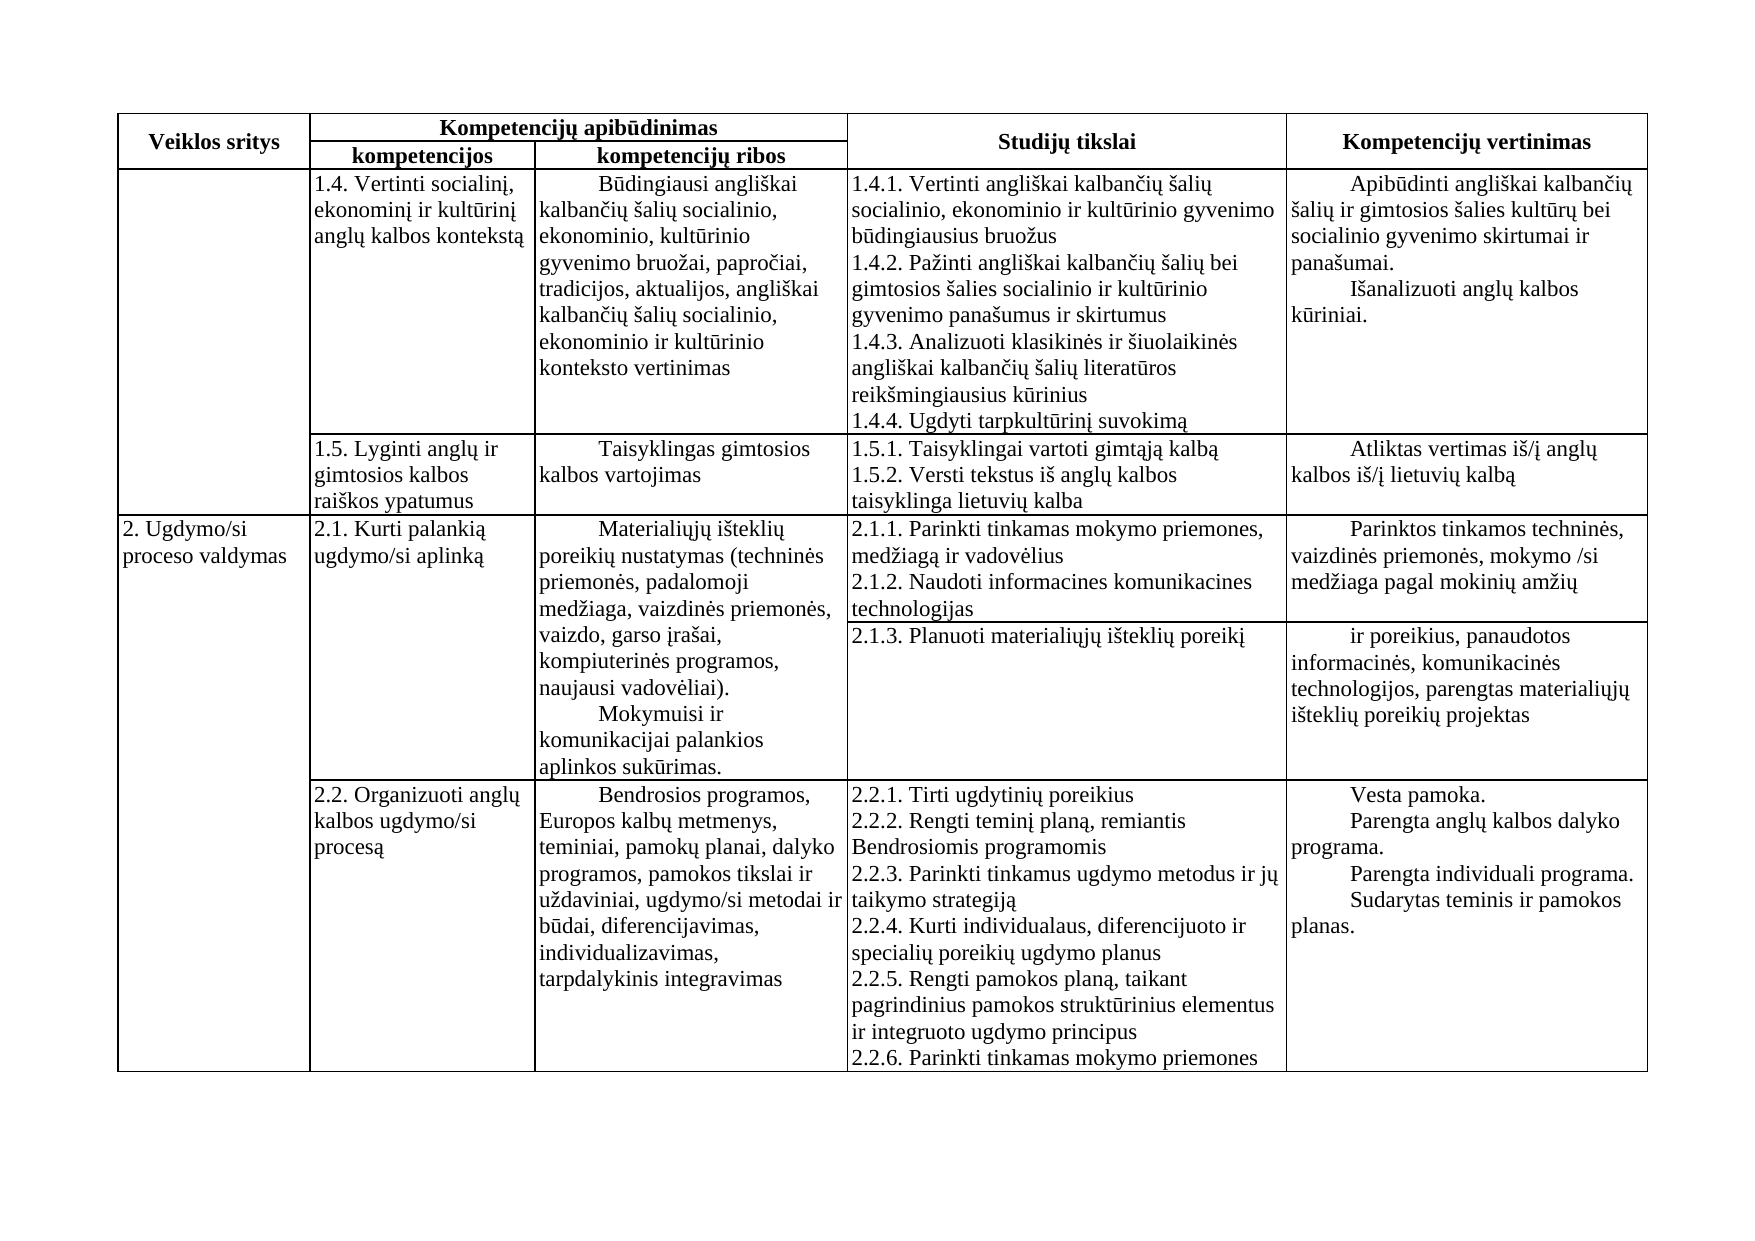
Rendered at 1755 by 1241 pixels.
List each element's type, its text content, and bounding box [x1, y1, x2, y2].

table_cell Taisyklingas gimtosios kalbos vartojimas [536, 435, 847, 514]
table_cell Bendrosios programos, Europos kalbų metmenys, teminiai, pamokų planai, dalyko programos, pamokos tikslai ir uždaviniai, ugdymo/si metodai ir būdai, diferencijavimas, individualizavimas, tarpdalykinis integravimas [536, 781, 847, 1071]
table_cell 1.4.1. Vertinti angliškai kalbančių šalių socialinio, ekonominio ir kultūrinio gyvenimo būdingiausius bruožus 1.4.2. Pažinti angliškai kalbančių šalių bei gimtosios šalies socialinio ir kultūrinio gyvenimo panašumus ir skirtumus 1.4.3. Analizuoti klasikinės ir šiuolaikinės angliškai kalbančių šalių literatūros reikšmingiausius kūrinius 1.4.4. Ugdyti tarpkultūrinį suvokimą [848, 170, 1286, 433]
table_cell 2.1.3. Planuoti materialiųjų išteklių poreikį [848, 623, 1286, 779]
table_cell 1.5. Lyginti anglų ir gimtosios kalbos raiškos ypatumus [311, 435, 534, 514]
table_cell 2.1. Kurti palankią ugdymo/si aplinką [311, 516, 534, 779]
table_cell Būdingiausi angliškai kalbančių šalių socialinio, ekonominio, kultūrinio gyvenimo bruožai, papročiai, tradicijos, aktualijos, angliškai kalbančių šalių socialinio, ekonominio ir kultūrinio konteksto vertinimas [536, 170, 847, 433]
table_cell 1.4. Vertinti socialinį, ekonominį ir kultūrinį anglų kalbos kontekstą [311, 170, 534, 433]
table_cell 2.2. Organizuoti anglų kalbos ugdymo/si procesą [311, 781, 534, 1071]
table_cell Apibūdinti angliškai kalbančių šalių ir gimtosios šalies kultūrų bei socialinio gyvenimo skirtumai ir panašumai. Išanalizuoti anglų kalbos kūriniai. [1287, 170, 1647, 433]
table_cell ir poreikius, panaudotos informacinės, komunikacinės technologijos, parengtas materialiųjų išteklių poreikių projektas [1287, 623, 1647, 779]
table_cell Parinktos tinkamos techninės, vaizdinės priemonės, mokymo /si medžiaga pagal mokinių amžių [1287, 516, 1647, 621]
table_cell Vesta pamoka. Parengta anglų kalbos dalyko programa. Parengta individuali programa. Sudarytas teminis ir pamokos planas. [1287, 781, 1647, 1071]
table_header Kompetencijų vertinimas [1287, 114, 1647, 168]
table_cell [119, 170, 309, 514]
table_cell 2.2.1. Tirti ugdytinių poreikius 2.2.2. Rengti teminį planą, remiantis Bendrosiomis programomis 2.2.3. Parinkti tinkamus ugdymo metodus ir jų taikymo strategiją 2.2.4. Kurti individualaus, diferencijuoto ir specialių poreikių ugdymo planus 2.2.5. Rengti pamokos planą, taikant pagrindinius pamokos struktūrinius elementus ir integruoto ugdymo principus 2.2.6. Parinkti tinkamas mokymo priemones [848, 781, 1286, 1071]
table_cell kompetencijų ribos [536, 142, 847, 168]
table_cell 2.1.1. Parinkti tinkamas mokymo priemones, medžiagą ir vadovėlius 2.1.2. Naudoti informacines komunikacines technologijas [848, 516, 1286, 621]
table_cell Materialiųjų išteklių poreikių nustatymas (techninės priemonės, padalomoji medžiaga, vaizdinės priemonės, vaizdo, garso įrašai, kompiuterinės programos, naujausi vadovėliai). Mokymuisi ir komunikacijai palankios aplinkos sukūrimas. [536, 516, 847, 779]
table_header Kompetencijų apibūdinimas [311, 114, 847, 140]
table_header Veiklos sritys [119, 114, 309, 168]
table_cell kompetencijos [311, 142, 534, 168]
table_cell 1.5.1. Taisyklingai vartoti gimtąją kalbą 1.5.2. Versti tekstus iš anglų kalbos taisyklinga lietuvių kalba [848, 435, 1286, 514]
table_cell 2. Ugdymo/si proceso valdymas [119, 516, 309, 1071]
table_cell Atliktas vertimas iš/į anglų kalbos iš/į lietuvių kalbą [1287, 435, 1647, 514]
table_header Studijų tikslai [848, 114, 1286, 168]
